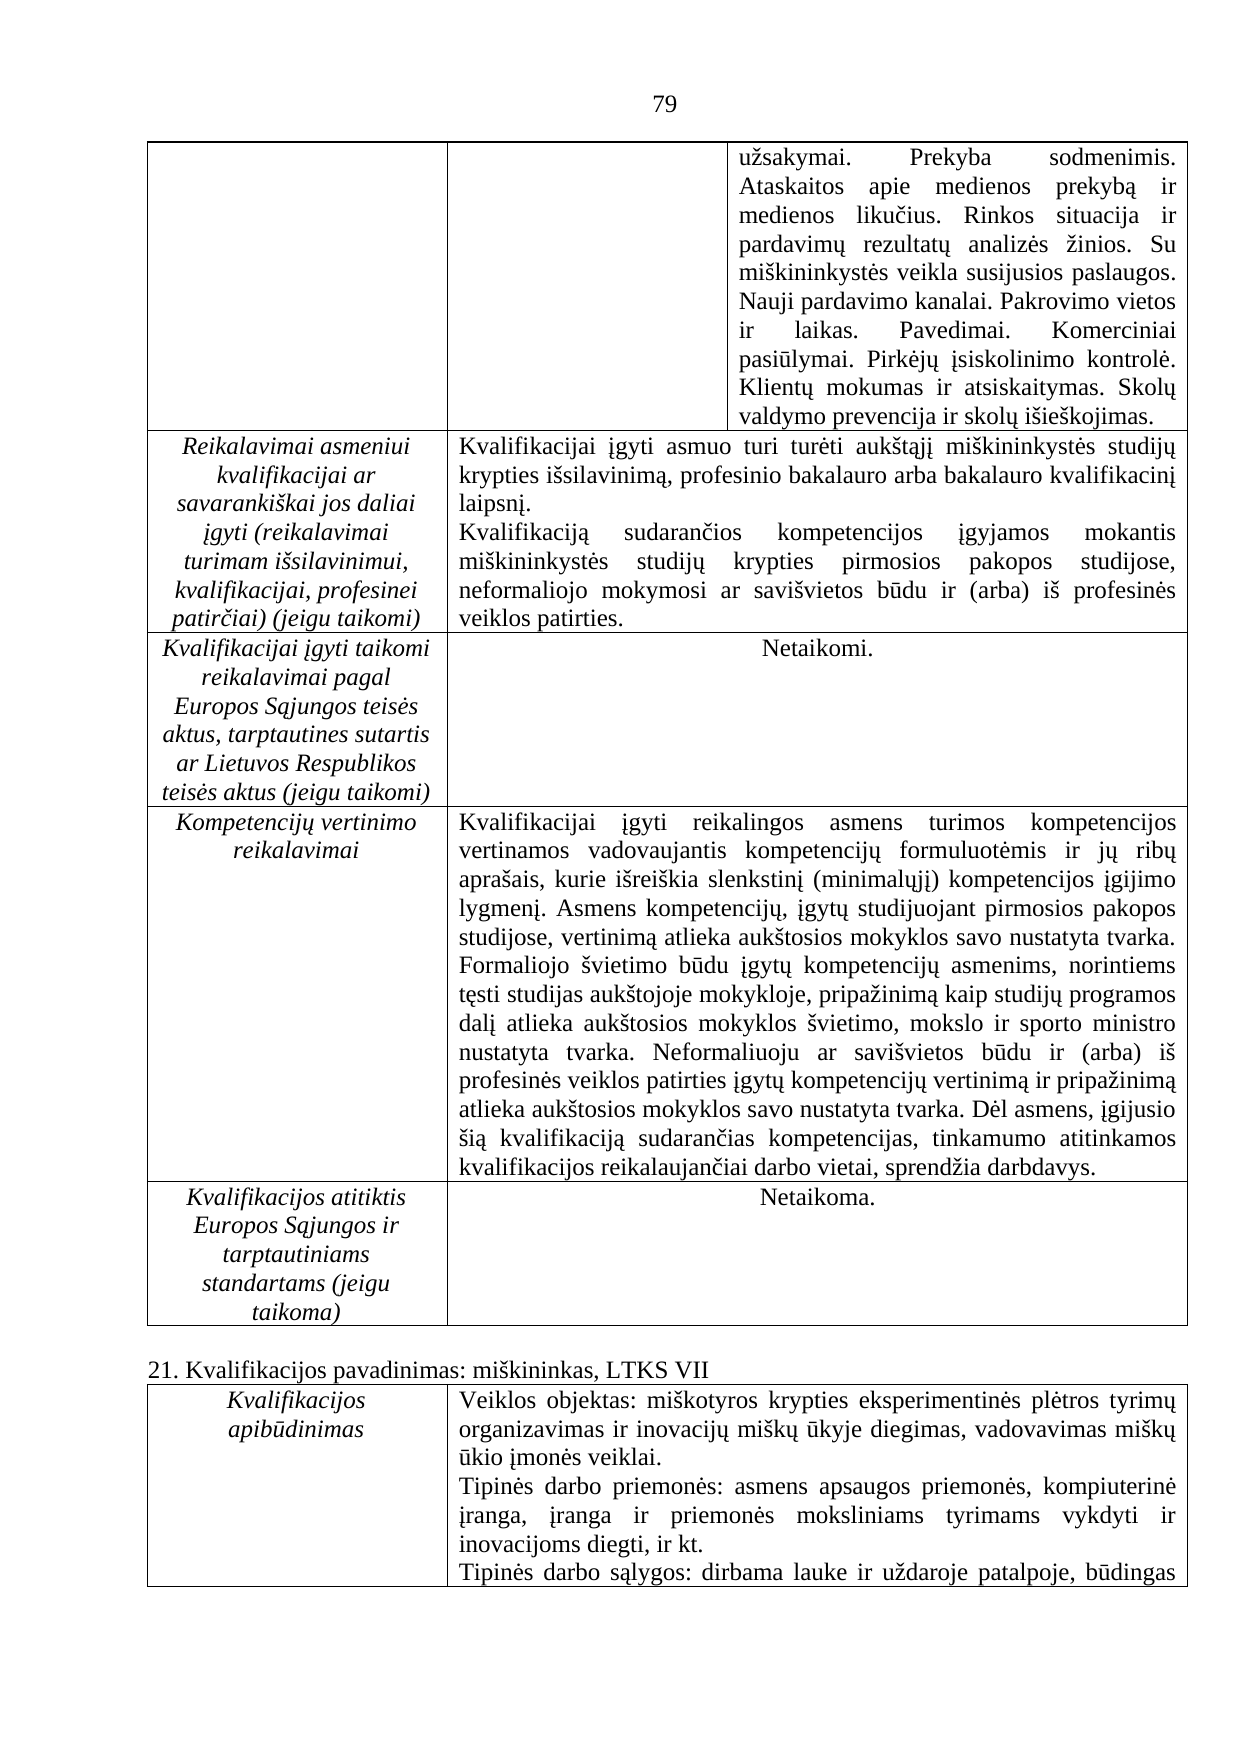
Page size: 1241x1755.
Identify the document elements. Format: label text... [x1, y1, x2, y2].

table_cell Kvalifikacijai įgyti asmuo turi turėti aukštąjį miškininkystės studijų krypties išsilavinimą, profesinio bakalauro arba bakalauro kvalifikacinį laipsnį. Kvalifikaciją sudarančios kompetencijos įgyjamos mokantis miškininkystės studijų krypties pirmosios pakopos studijose, neformaliojo mokymosi ar savišvietos būdu ir (arba) iš profesinės veiklos patirties. [448, 431, 1187, 632]
table_cell Netaikomi. [448, 633, 1187, 806]
table_cell Kvalifikacijos atitiktis Europos Sąjungos ir tarptautiniams standartams (jeigu taikoma) [148, 1182, 447, 1325]
text 21. Kvalifikacijos pavadinimas: miškininkas, LTKS VII [148, 1355, 1181, 1384]
table_cell Netaikoma. [448, 1182, 1187, 1325]
table_cell Kvalifikacijai įgyti taikomi reikalavimai pagal Europos Sąjungos teisės aktus, tarptautines sutartis ar Lietuvos Respublikos teisės aktus (jeigu taikomi) [148, 633, 447, 806]
table_header Veiklos objektas: miškotyros krypties eksperimentinės plėtros tyrimų organizavimas ir inovacijų miškų ūkyje diegimas, vadovavimas miškų ūkio įmonės veiklai. Tipinės darbo priemonės: asmens apsaugos priemonės, kompiuterinė įranga, įranga ir priemonės moksliniams tyrimams vykdyti ir inovacijoms diegti, ir kt. Tipinės darbo sąlygos: dirbama lauke ir uždaroje patalpoje, būdingas [448, 1385, 1187, 1586]
table_cell užsakymai. Prekyba sodmenimis. Ataskaitos apie medienos prekybą ir medienos likučius. Rinkos situacija ir pardavimų rezultatų analizės žinios. Su miškininkystės veikla susijusios paslaugos. Nauji pardavimo kanalai. Pakrovimo vietos ir laikas. Pavedimai. Komerciniai pasiūlymai. Pirkėjų įsiskolinimo kontrolė. Klientų mokumas ir atsiskaitymas. Skolų valdymo prevencija ir skolų išieškojimas. [728, 143, 1187, 430]
table_cell [148, 143, 447, 430]
table_cell Kompetencijų vertinimo reikalavimai [148, 807, 447, 1181]
table_cell Reikalavimai asmeniui kvalifikacijai ar savarankiškai jos daliai įgyti (reikalavimai turimam išsilavinimui, kvalifikacijai, profesinei patirčiai) (jeigu taikomi) [148, 431, 447, 632]
table_cell [448, 143, 727, 430]
table_cell Kvalifikacijai įgyti reikalingos asmens turimos kompetencijos vertinamos vadovaujantis kompetencijų formuluotėmis ir jų ribų aprašais, kurie išreiškia slenkstinį (minimalųjį) kompetencijos įgijimo lygmenį. Asmens kompetencijų, įgytų studijuojant pirmosios pakopos studijose, vertinimą atlieka aukštosios mokyklos savo nustatyta tvarka. Formaliojo švietimo būdu įgytų kompetencijų asmenims, norintiems tęsti studijas aukštojoje mokykloje, pripažinimą kaip studijų programos dalį atlieka aukštosios mokyklos švietimo, mokslo ir sporto ministro nustatyta tvarka. Neformaliuoju ar savišvietos būdu ir (arba) iš profesinės veiklos patirties įgytų kompetencijų vertinimą ir pripažinimą atlieka aukštosios mokyklos savo nustatyta tvarka. Dėl asmens, įgijusio šią kvalifikaciją sudarančias kompetencijas, tinkamumo atitinkamos kvalifikacijos reikalaujančiai darbo vietai, sprendžia darbdavys. [448, 807, 1187, 1181]
table_header Kvalifikacijos apibūdinimas [148, 1385, 447, 1586]
